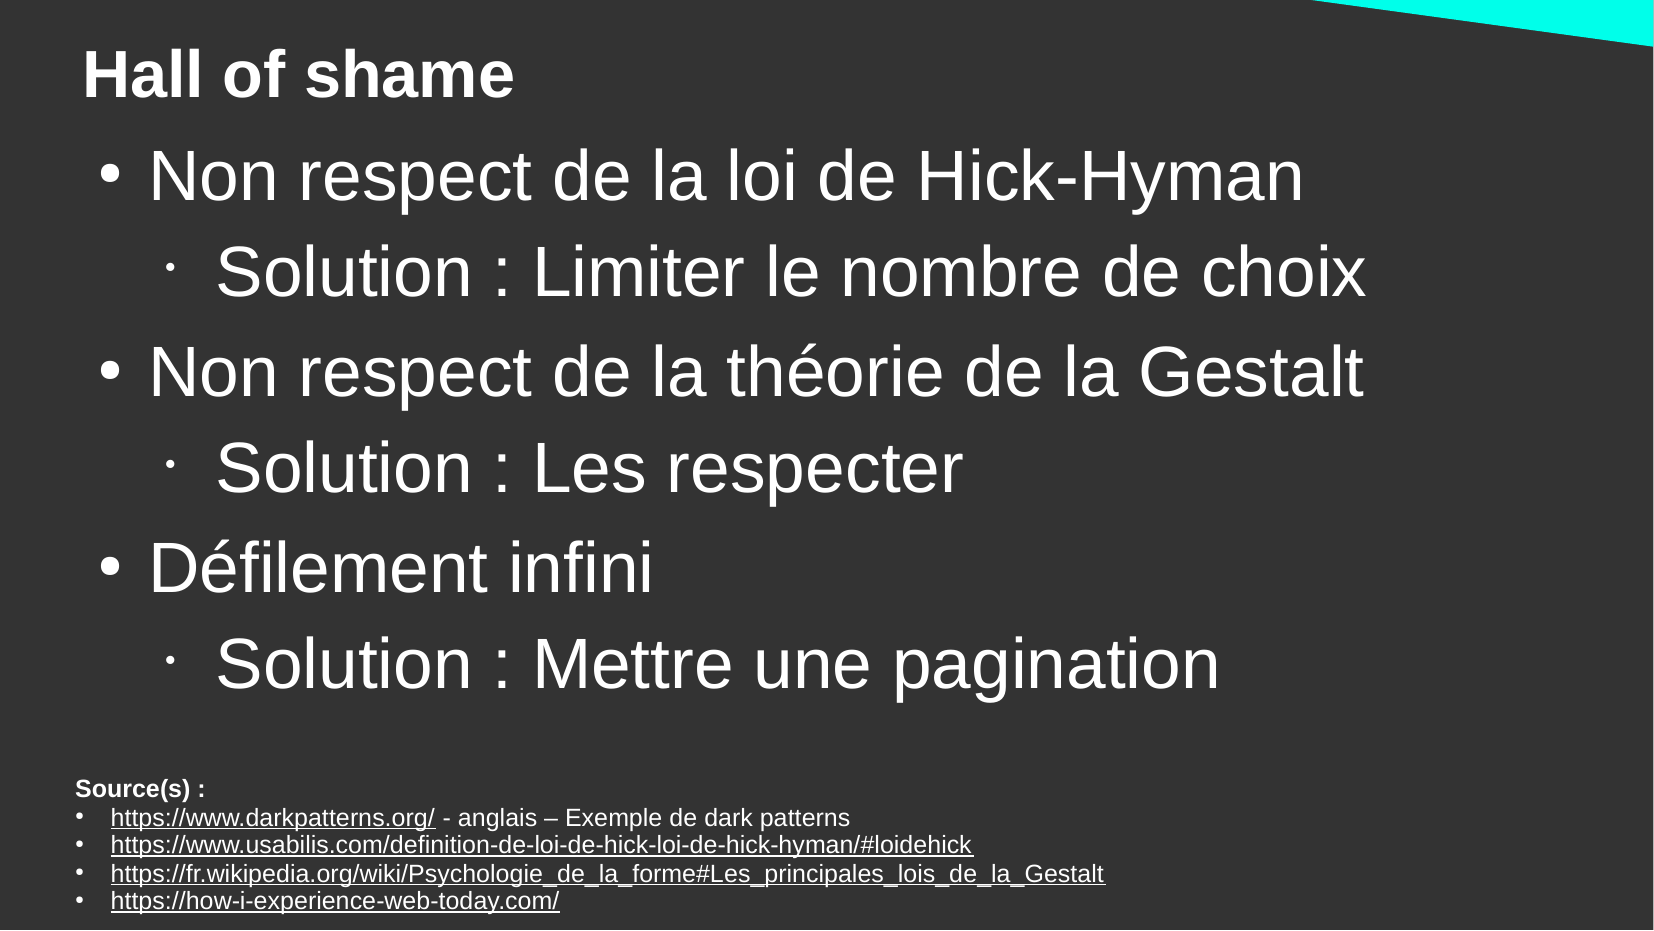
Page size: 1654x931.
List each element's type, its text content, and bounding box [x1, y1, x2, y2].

text_box [1311, 0, 1654, 47]
text_box Source(s) : https://www.darkpatterns.org/ - anglais – Exemple de dark patterns https://www.usabilis.com/definition-de-loi-de-hick-loi-de-hick-hyman/#loidehick https://fr.wikipedia.org/wiki/Psychologie_de_la_forme#Les_principales_lois_de_la_Gestalt https://how-i-experience-web-today.com/ [60, 767, 1546, 923]
list Non respect de la loi de Hick-Hyman Solution : Limiter le nombre de choix Non respect de la théorie de la Gestalt Solution : Les respecter Défilement infini Solution : Mettre une pagination [80, 135, 1620, 709]
title Hall of shame [82, 37, 1571, 114]
